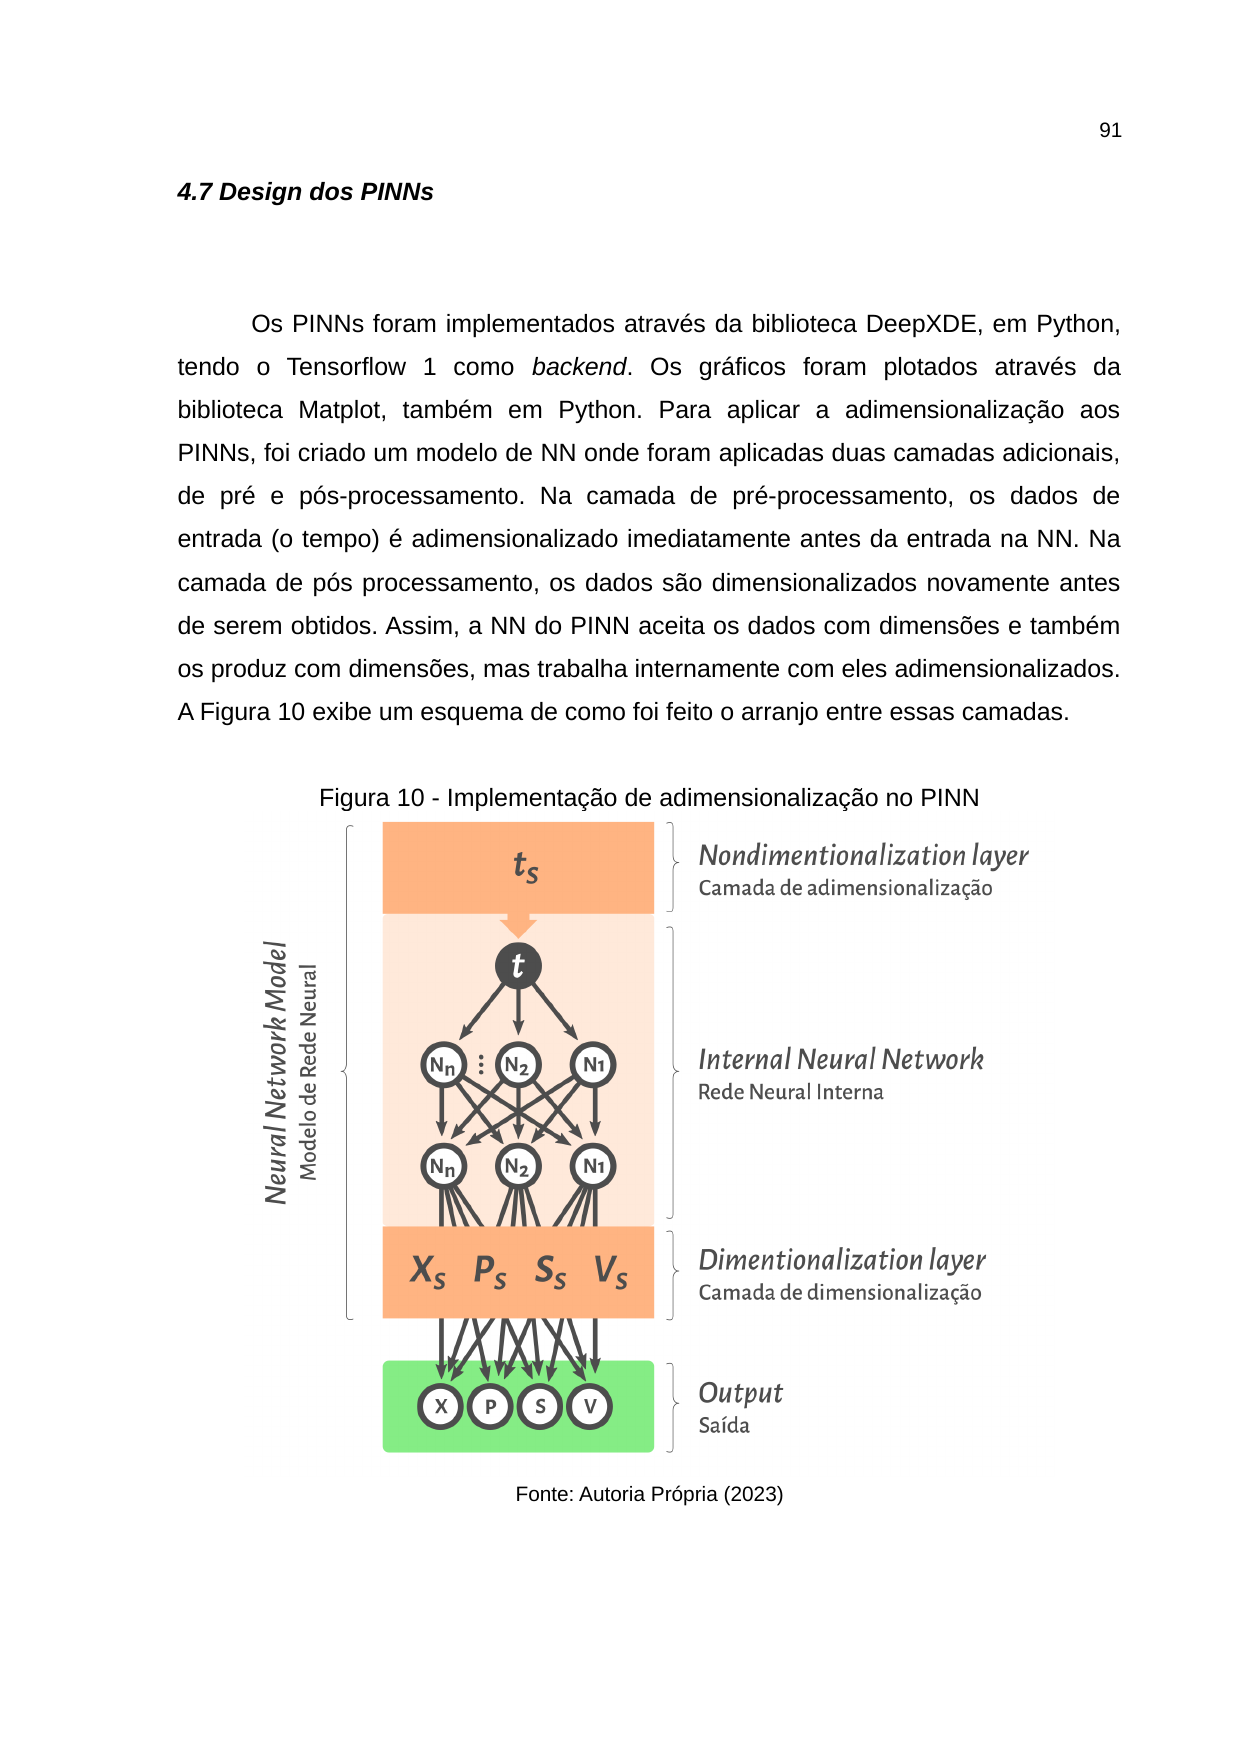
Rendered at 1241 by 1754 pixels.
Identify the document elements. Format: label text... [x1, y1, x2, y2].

subtitle Design dos PINNs [177, 177, 1122, 206]
text Fonte: Autoria Própria (2023) [177, 783, 1122, 1506]
text Figura 10 - Implementação de adimensionalização no PINN [244, 783, 1055, 811]
picture [244, 811, 1055, 1477]
text Os PINNs foram implementados através da biblioteca DeepXDE, em Python, tendo o Tensorflow 1 como backend. Os gráficos foram plotados através da biblioteca Matplot, também em Python. Para aplicar a adimensionalização aos PINNs, foi criado um modelo de NN onde foram aplicadas duas camadas adicionais, de pré e pós-processamento. Na camada de pré-processamento, os dados de entrada (o tempo) é adimensionalizado imediatamente antes da entrada na NN. Na camada de pós processamento, os dados são dimensionalizados novamente antes de serem obtidos. Assim, a NN do PINN aceita os dados com dimensões e também os produz com dimensões, mas trabalha internamente com eles adimensionalizados. A Figura 10 exibe um esquema de como foi feito o arranjo entre essas camadas. [177, 309, 1122, 726]
